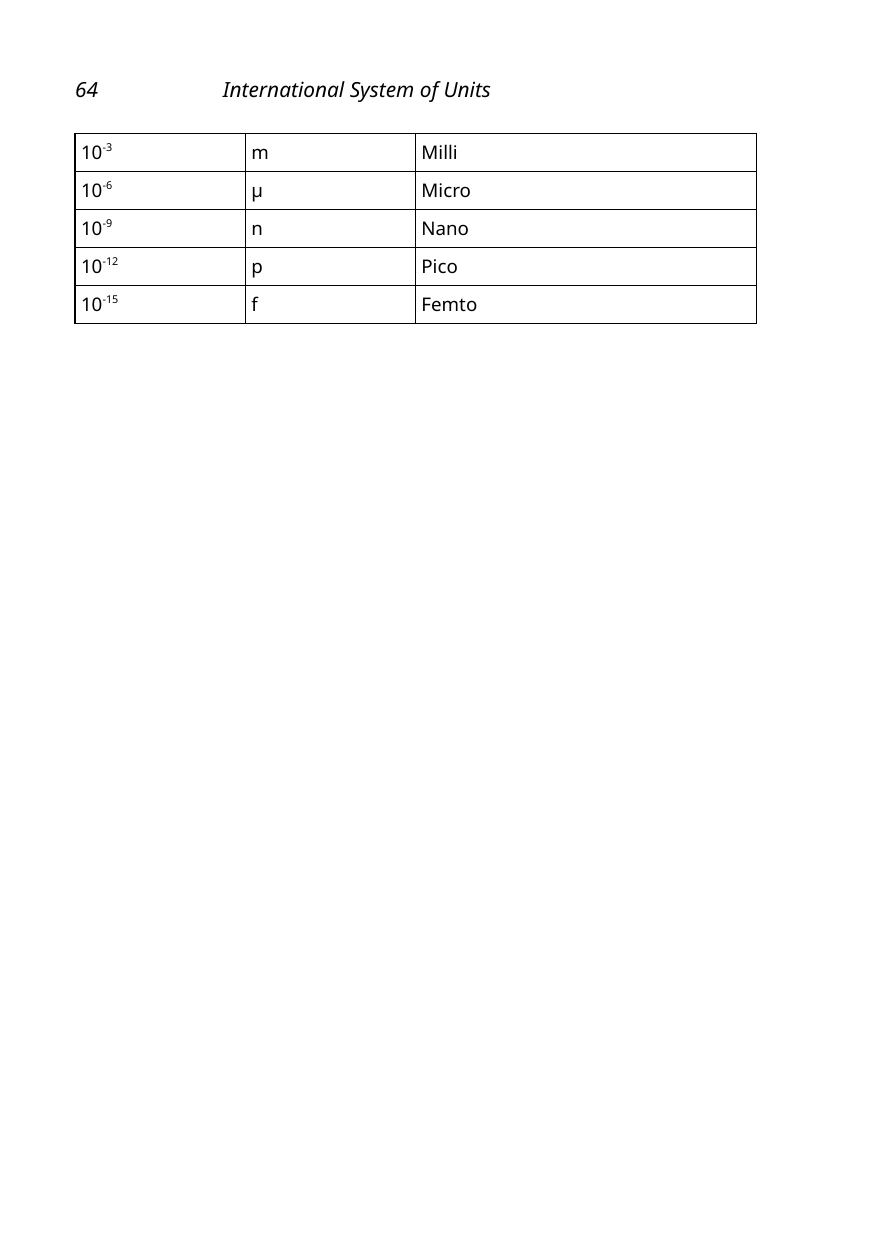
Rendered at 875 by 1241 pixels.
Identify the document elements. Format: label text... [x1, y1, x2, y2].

table_cell 10-3 [76, 134, 245, 171]
table_cell n [246, 210, 415, 247]
table_cell p [246, 248, 415, 285]
table_cell m [246, 134, 415, 171]
table_cell Milli [416, 134, 756, 171]
table_cell 10-12 [76, 248, 245, 285]
table_cell 10-9 [76, 210, 245, 247]
table_cell µ [246, 172, 415, 209]
table_cell Nano [416, 210, 756, 247]
table_cell 10-15 [76, 286, 245, 323]
table_cell Pico [416, 248, 756, 285]
table_cell 10-6 [76, 172, 245, 209]
table_cell f [246, 286, 415, 323]
table_cell Micro [416, 172, 756, 209]
table_cell Femto [416, 286, 756, 323]
